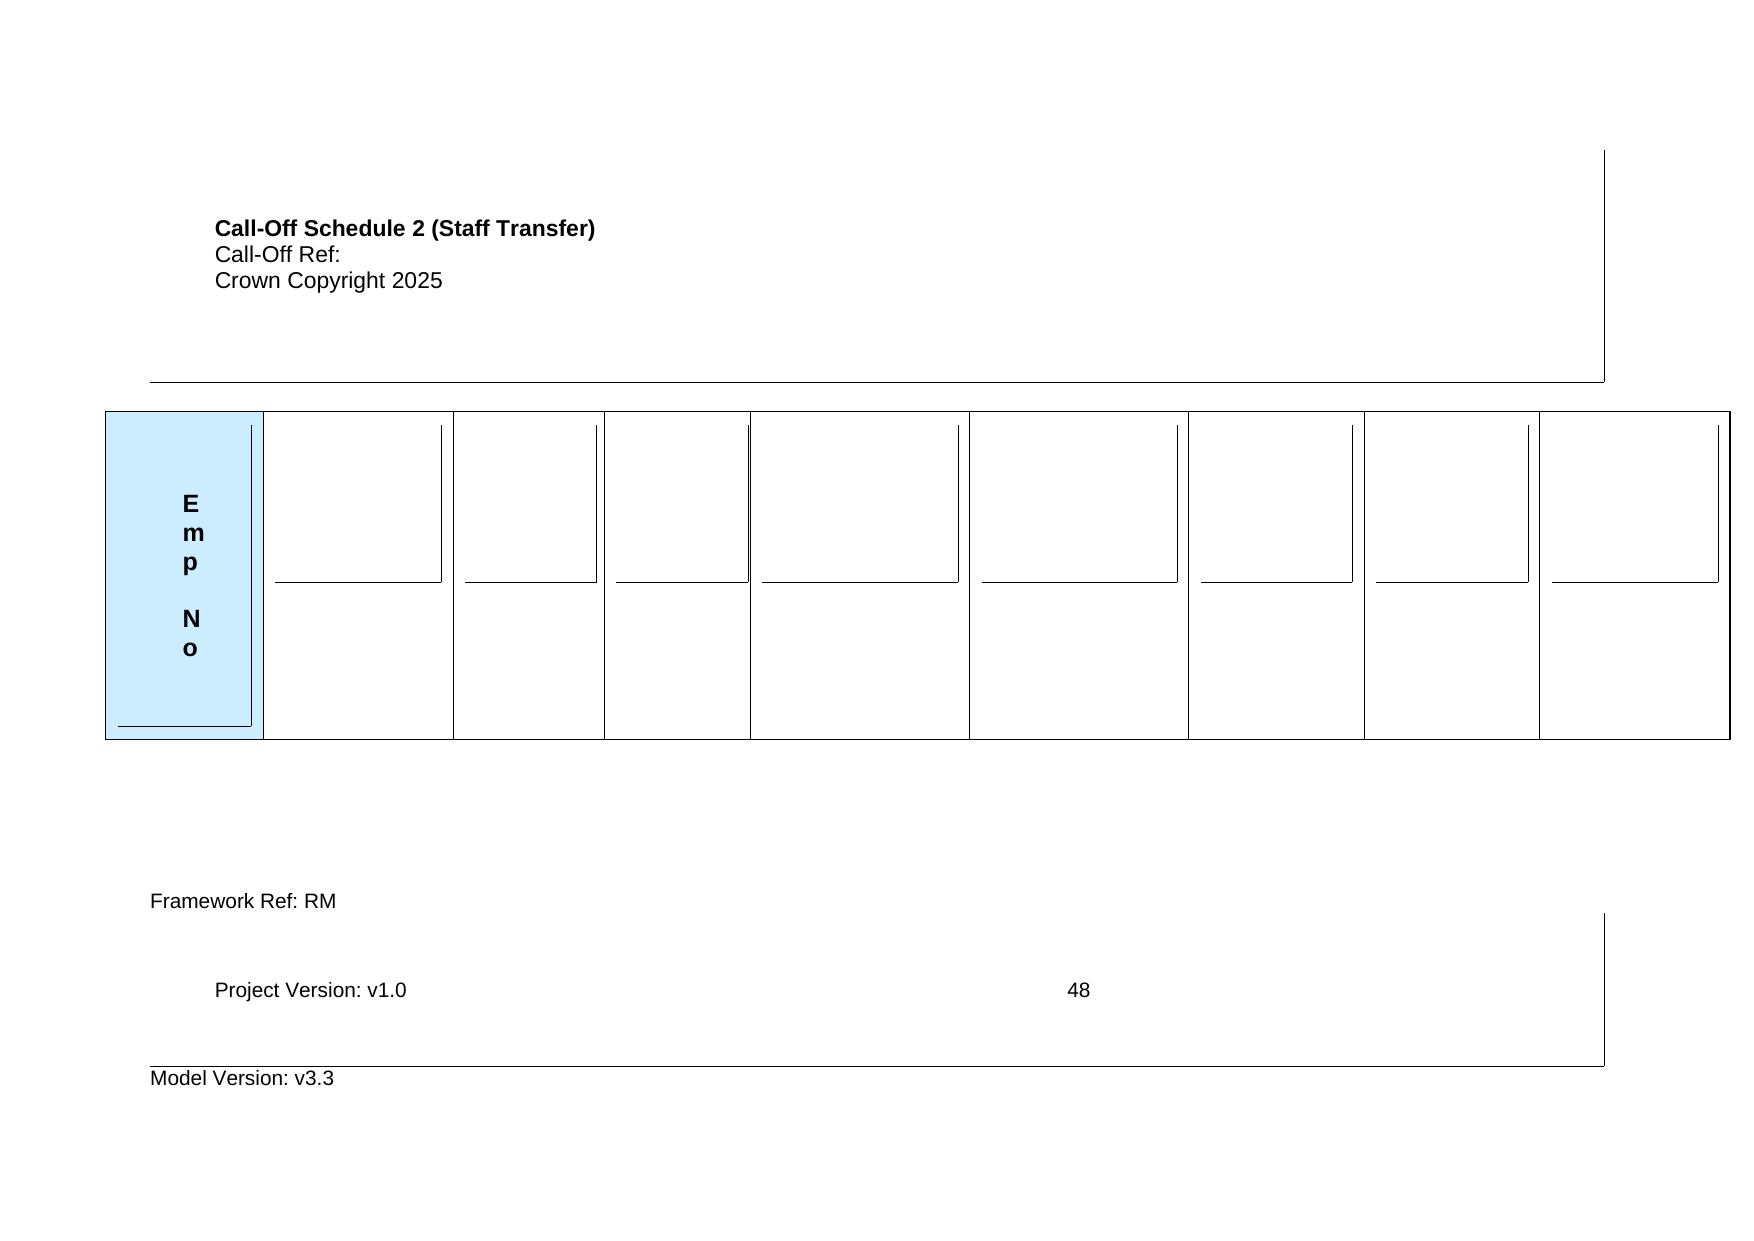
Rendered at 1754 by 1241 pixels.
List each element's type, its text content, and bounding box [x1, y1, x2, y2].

table_cell [970, 412, 1188, 739]
table_cell [454, 412, 604, 739]
table_cell [1365, 412, 1539, 739]
table_cell [1540, 412, 1729, 739]
table_cell Emp No [106, 412, 263, 739]
table_cell [605, 412, 750, 739]
table_cell [751, 412, 969, 739]
table_cell [1189, 412, 1364, 739]
table_cell [264, 412, 453, 739]
